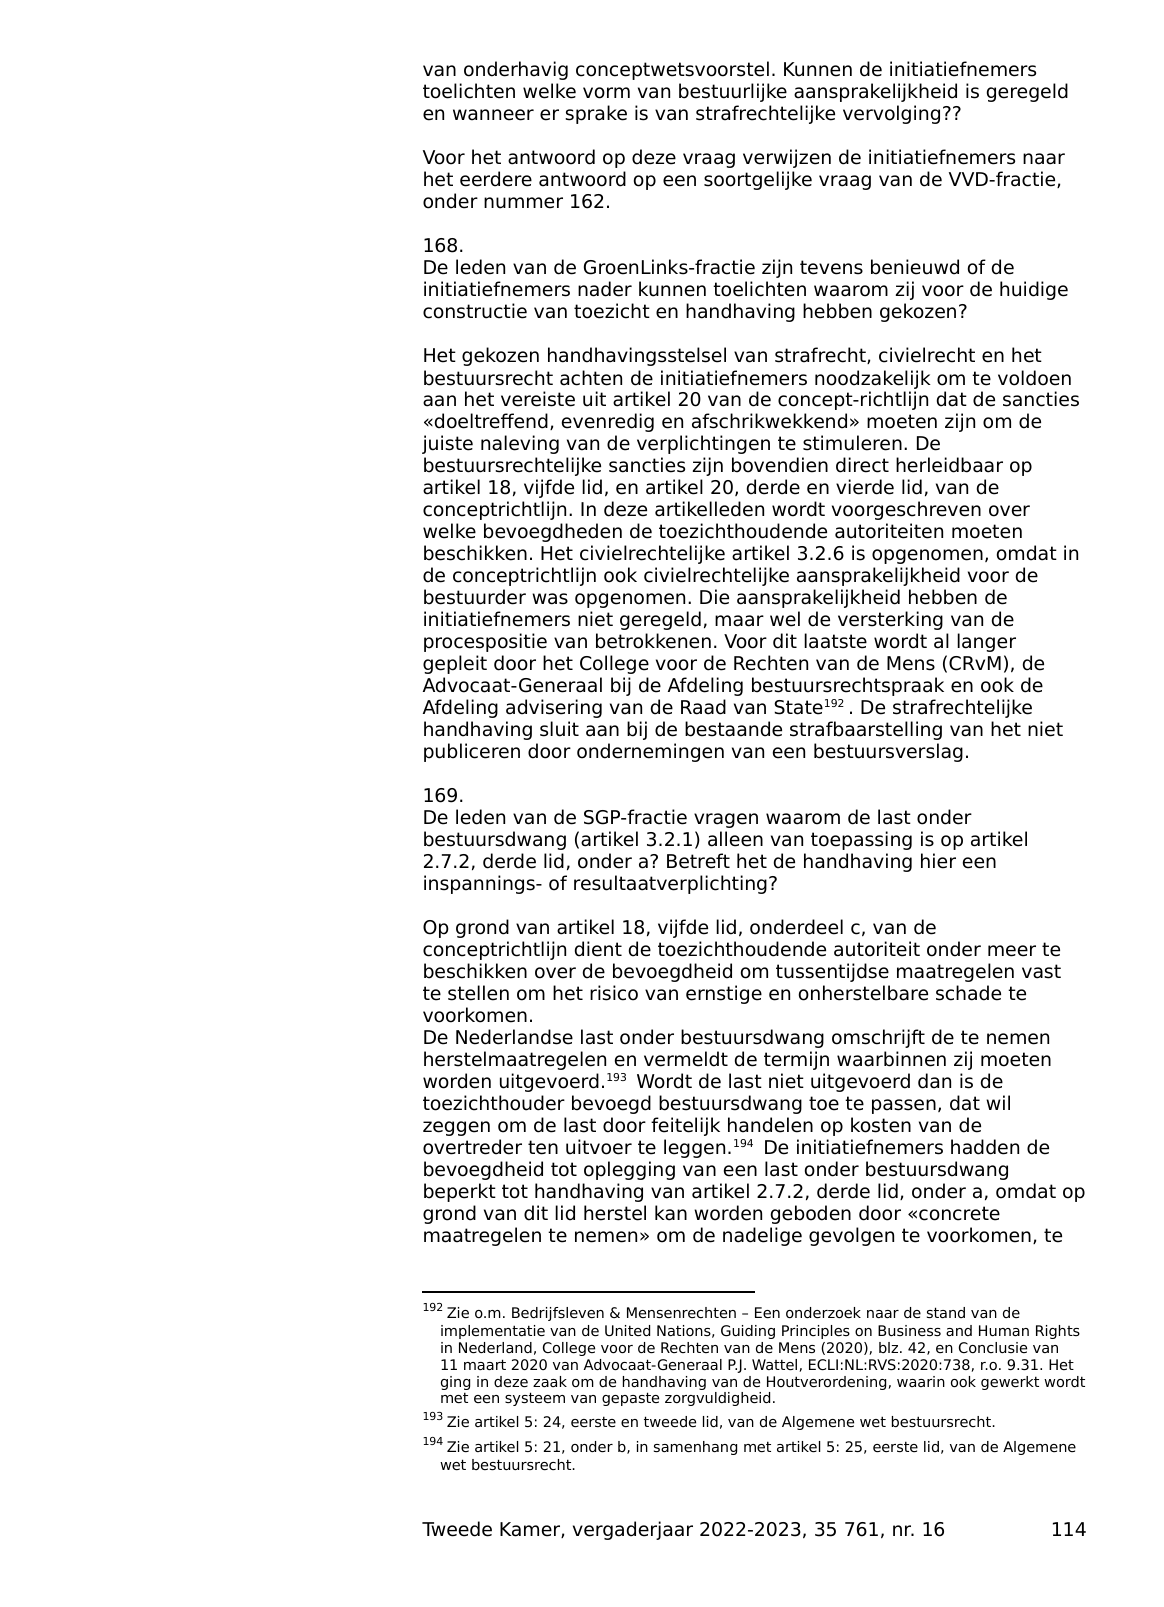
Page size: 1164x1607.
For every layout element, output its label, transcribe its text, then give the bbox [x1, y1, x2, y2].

text 168. [422, 235, 1087, 257]
text De leden van de SGP-fractie vragen waarom de last onder bestuursdwang (artikel 3.2.1) alleen van toepassing is op artikel 2.7.2, derde lid, onder a? Betreft het de handhaving hier een inspannings- of resultaatverplichting? [422, 807, 1087, 895]
text De Nederlandse last onder bestuursdwang omschrijft de te nemen herstelmaatregelen en vermeldt de termijn waarbinnen zij moeten worden uitgevoerd. Wordt de last niet uitgevoerd dan is de toezichthouder bevoegd bestuursdwang toe te passen, dat wil zeggen om de last door feitelijk handelen op kosten van de overtreder ten uitvoer te leggen. De initiatiefnemers hadden de bevoegdheid tot oplegging van een last onder bestuursdwang beperkt tot handhaving van artikel 2.7.2, derde lid, onder a, omdat op grond van dit lid herstel kan worden geboden door «concrete maatregelen te nemen» om de nadelige gevolgen te voorkomen, te [422, 1027, 1087, 1247]
text Voor het antwoord op deze vraag verwijzen de initiatiefnemers naar het eerdere antwoord op een soortgelijke vraag van de VVD-fractie, onder nummer 162. [422, 147, 1087, 213]
text Op grond van artikel 18, vijfde lid, onderdeel c, van de conceptrichtlijn dient de toezichthoudende autoriteit onder meer te beschikken over de bevoegdheid om tussentijdse maatregelen vast te stellen om het risico van ernstige en onherstelbare schade te voorkomen. [422, 917, 1087, 1027]
text Zie o.m. Bedrijfsleven & Mensenrechten – Een onderzoek naar de stand van de implementatie van de United Nations, Guiding Principles on Business and Human Rights in Nederland, College voor de Rechten van de Mens (2020), blz. 42, en Conclusie van 11 maart 2020 van Advocaat-Generaal P.J. Wattel, ECLI:NL:RVS:2020:738, r.o. 9.31. Het ging in deze zaak om de handhaving van de Houtverordening, waarin ook gewerkt wordt met een systeem van gepaste zorgvuldigheid. [422, 1301, 1087, 1407]
text van onderhavig conceptwetsvoorstel. Kunnen de initiatiefnemers toelichten welke vorm van bestuurlijke aansprakelijkheid is geregeld en wanneer er sprake is van strafrechtelijke vervolging?? [422, 59, 1087, 125]
text 169. [422, 785, 1087, 807]
text De leden van de GroenLinks-fractie zijn tevens benieuwd of de initiatiefnemers nader kunnen toelichten waarom zij voor de huidige constructie van toezicht en handhaving hebben gekozen? [422, 257, 1087, 323]
text Zie artikel 5: 24, eerste en tweede lid, van de Algemene wet bestuursrecht. [422, 1410, 1087, 1432]
text Het gekozen handhavingsstelsel van strafrecht, civielrecht en het bestuursrecht achten de initiatiefnemers noodzakelijk om te voldoen aan het vereiste uit artikel 20 van de concept-richtlijn dat de sancties «doeltreffend, evenredig en afschrikwekkend» moeten zijn om de juiste naleving van de verplichtingen te stimuleren. De bestuursrechtelijke sancties zijn bovendien direct herleidbaar op artikel 18, vijfde lid, en artikel 20, derde en vierde lid, van de conceptrichtlijn. In deze artikelleden wordt voorgeschreven over welke bevoegdheden de toezichthoudende autoriteiten moeten beschikken. Het civielrechtelijke artikel 3.2.6 is opgenomen, omdat in de conceptrichtlijn ook civielrechtelijke aansprakelijkheid voor de bestuurder was opgenomen. Die aansprakelijkheid hebben de initiatiefnemers niet geregeld, maar wel de versterking van de procespositie van betrokkenen. Voor dit laatste wordt al langer gepleit door het College voor de Rechten van de Mens (CRvM), de Advocaat-Generaal bij de Afdeling bestuursrechtspraak en ook de Afdeling advisering van de Raad van State. De strafrechtelijke handhaving sluit aan bij de bestaande strafbaarstelling van het niet publiceren door ondernemingen van een bestuursverslag. [422, 345, 1087, 763]
text Zie artikel 5: 21, onder b, in samenhang met artikel 5: 25, eerste lid, van de Algemene wet bestuursrecht. [422, 1435, 1087, 1474]
